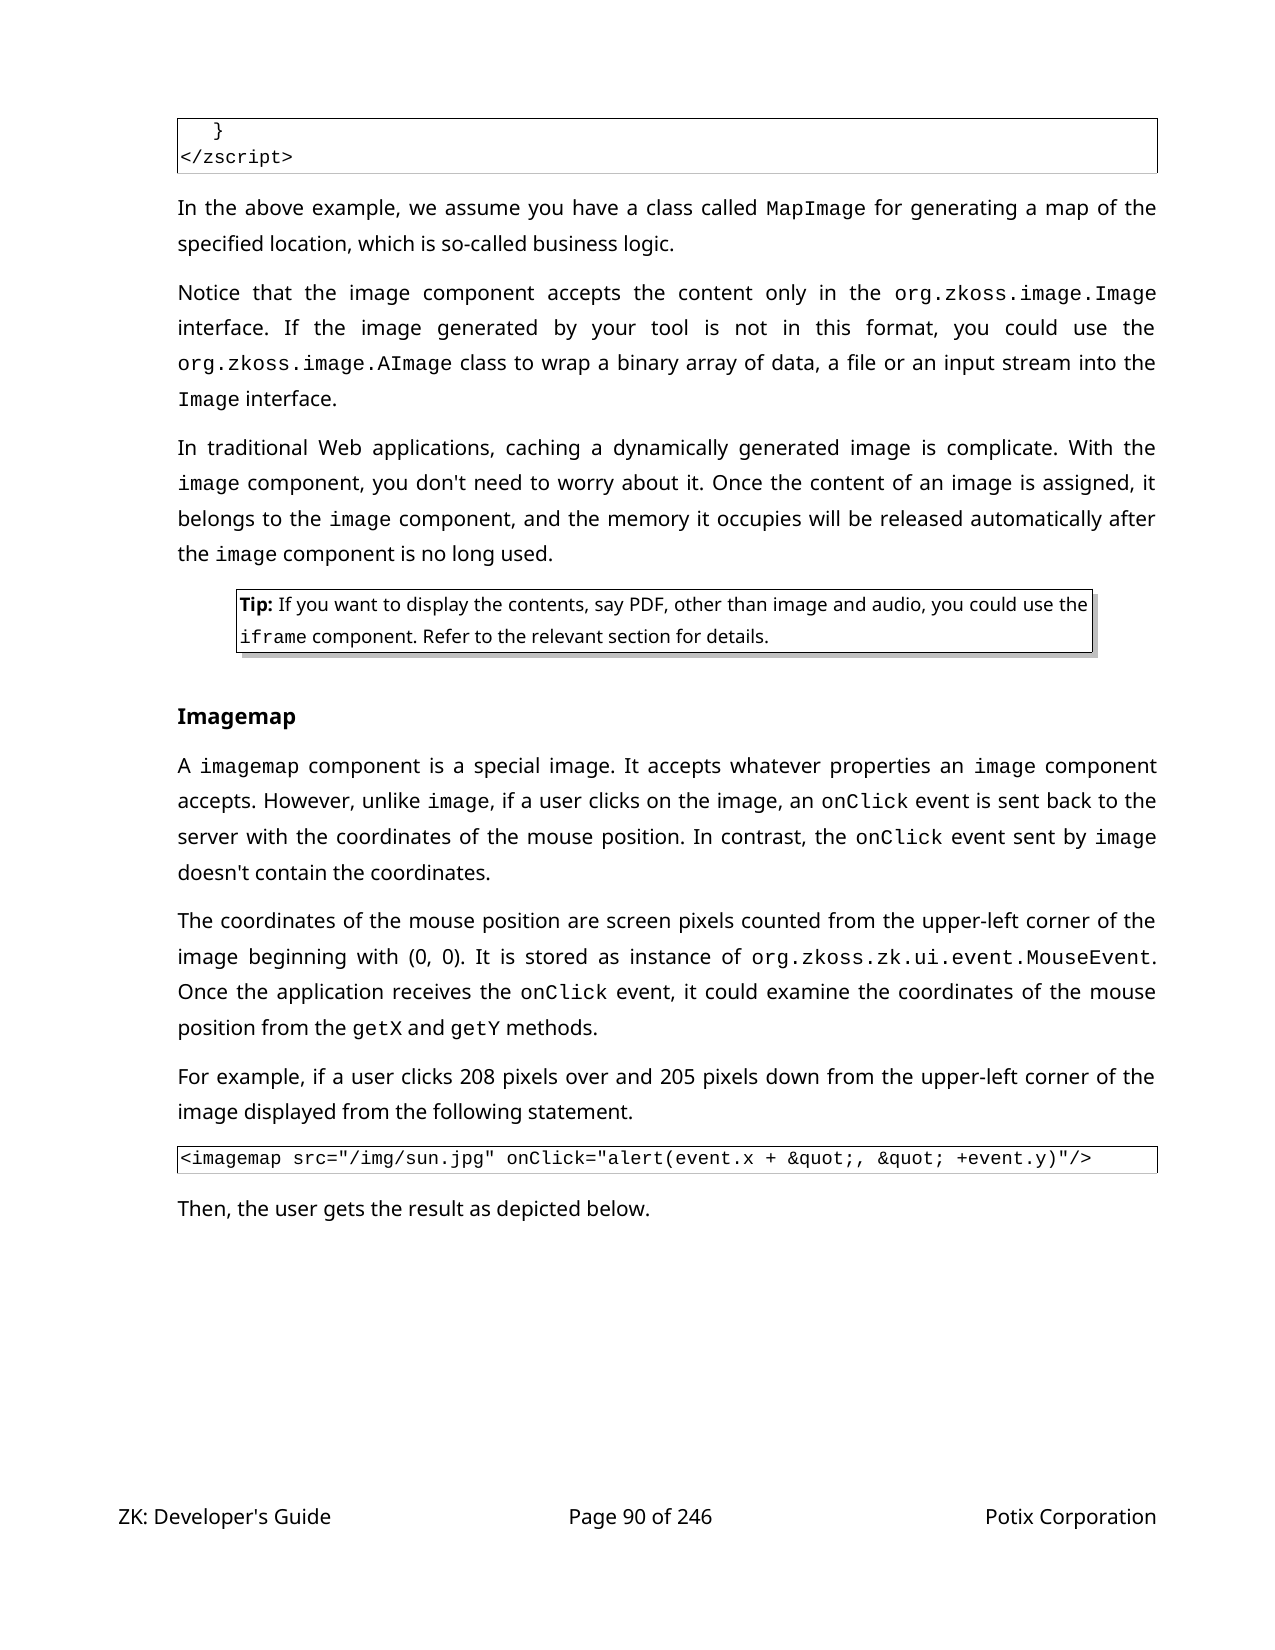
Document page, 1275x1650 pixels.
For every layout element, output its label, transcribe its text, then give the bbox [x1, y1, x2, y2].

text Tip: If you want to display the contents, say PDF, other than image and audio, you could use the iframe component. Refer to the relevant section for details. [237, 590, 1092, 652]
text Then, the user gets the result as depicted below. [177, 1194, 1157, 1222]
text A imagemap component is a special image. It accepts whatever properties an image component accepts. However, unlike image, if a user clicks on the image, an onClick event is sent back to the server with the coordinates of the mouse position. In contrast, the onClick event sent by image doesn't contain the coordinates. [177, 751, 1157, 886]
text In the above example, we assume you have a class called MapImage for generating a map of the specified location, which is so-called business logic. [177, 193, 1157, 257]
text For example, if a user clicks 208 pixels over and 205 pixels down from the upper-left corner of the image displayed from the following statement. [177, 1062, 1157, 1125]
text The coordinates of the mouse position are screen pixels counted from the upper-left corner of the image beginning with (0, 0). It is stored as instance of org.zkoss.zk.ui.event.MouseEvent. Once the application receives the onClick event, it could examine the coordinates of the mouse position from the getX and getY methods. [177, 907, 1157, 1041]
text Notice that the image component accepts the content only in the org.zkoss.image.Image interface. If the image generated by your tool is not in this format, you could use the org.zkoss.image.AImage class to wrap a binary array of data, a file or an input stream into the Image interface. [177, 278, 1157, 412]
text } [178, 119, 1157, 142]
text </zscript> [178, 145, 1157, 173]
text <imagemap src="/img/sun.jpg" onClick="alert(event.x + &quot;, &quot; +event.y)"/> [178, 1147, 1157, 1173]
text In traditional Web applications, caching a dynamically generated image is complicate. With the image component, you don't need to worry about it. Once the content of an image is assigned, it belongs to the image component, and the memory it occupies will be released automatically after the image component is no long used. [177, 433, 1157, 568]
subtitle Imagemap [177, 701, 1157, 731]
